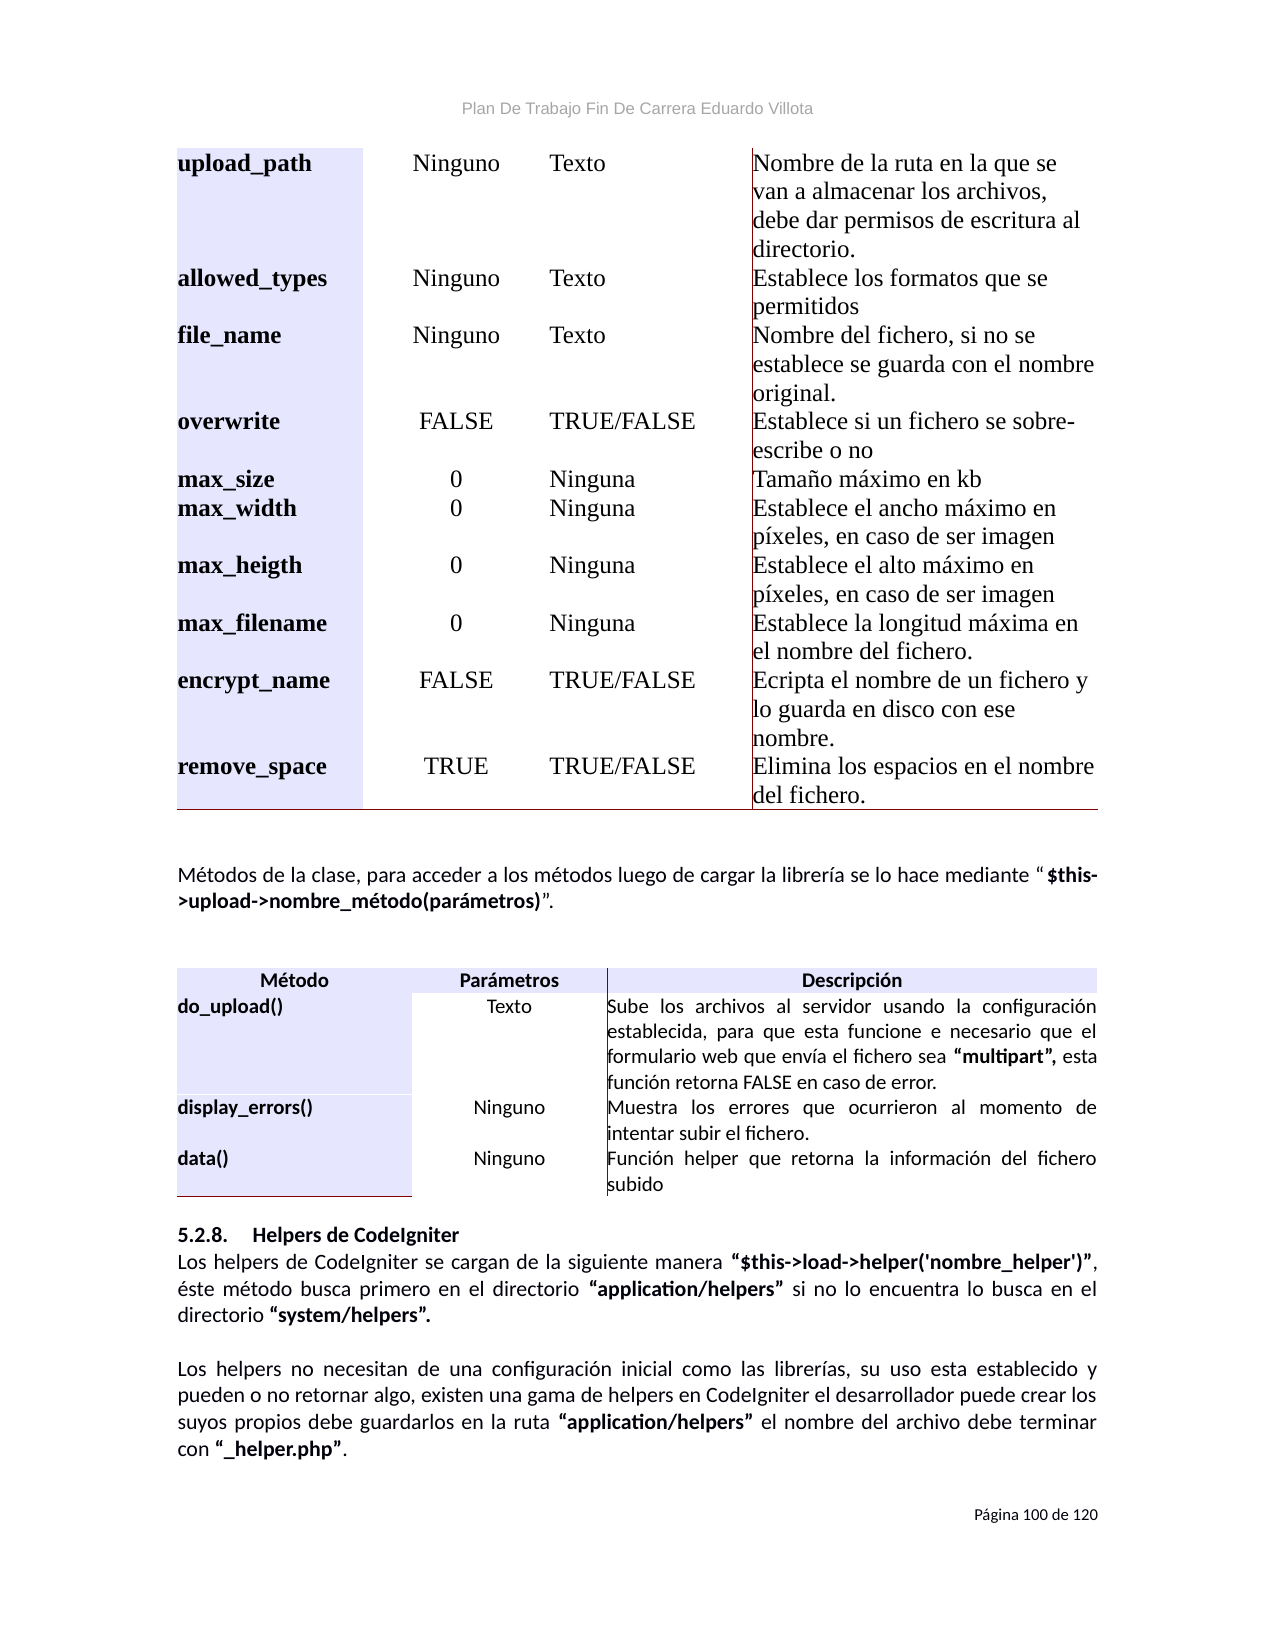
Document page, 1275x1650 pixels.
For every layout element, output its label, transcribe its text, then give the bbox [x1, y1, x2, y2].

table_cell data() [177, 1145, 412, 1196]
table_cell Ninguna [549, 464, 752, 493]
table_cell 0 [363, 464, 549, 493]
table_cell Establece el alto máximo en píxeles, en caso de ser imagen [753, 550, 1097, 608]
table_cell TRUE/FALSE [549, 751, 752, 809]
text Los helpers de CodeIgniter se cargan de la siguiente manera “$this->load->helper('nombre_helper')”, éste método busca primero en el directorio “application/helpers” si no lo encuentra lo busca en el directorio “system/helpers”. [177, 1248, 1098, 1328]
table_cell max_width [177, 493, 363, 550]
table_cell Sube los archivos al servidor usando la configuración establecida, para que esta funcione e necesario que el formulario web que envía el fichero sea “multipart”, esta función retorna FALSE en caso de error. [608, 993, 1097, 1094]
table_cell Nombre del fichero, si no se establece se guarda con el nombre original. [753, 320, 1097, 406]
table_cell allowed_types [177, 263, 363, 320]
text Métodos de la clase, para acceder a los métodos luego de cargar la librería se lo hace mediante “$this->upload->nombre_método(parámetros)”. [177, 861, 1098, 914]
table_cell remove_space [177, 751, 363, 809]
table_cell Establece la longitud máxima en el nombre del fichero. [753, 608, 1097, 665]
table_cell max_size [177, 464, 363, 493]
table_cell upload_path [177, 148, 363, 263]
table_cell encrypt_name [177, 665, 363, 751]
table_cell Ninguna [549, 608, 752, 665]
table_cell Texto [549, 263, 752, 320]
table_cell Tamaño máximo en kb [753, 464, 1097, 493]
table_cell Función helper que retorna la información del fichero subido [608, 1145, 1097, 1196]
table_cell 0 [363, 550, 549, 608]
table_cell Ninguna [549, 550, 752, 608]
table_cell Texto [549, 148, 752, 263]
table_cell Ecripta el nombre de un fichero y lo guarda en disco con ese nombre. [753, 665, 1097, 751]
table_header Descripción [608, 968, 1097, 993]
table_cell Ninguna [549, 493, 752, 550]
table_cell 0 [363, 493, 549, 550]
table_cell Establece si un fichero se sobre-escribe o no [753, 406, 1097, 464]
table_cell Ninguno [412, 1145, 607, 1196]
table_cell TRUE [363, 751, 549, 809]
table_cell Texto [549, 320, 752, 406]
table_cell file_name [177, 320, 363, 406]
table_cell Texto [412, 993, 607, 1094]
table_cell Ninguno [363, 148, 549, 263]
text 5.2.8. Helpers de CodeIgniter [177, 1222, 1098, 1248]
table_cell max_filename [177, 608, 363, 665]
table_cell do_upload() [177, 993, 412, 1094]
table_cell Ninguno [412, 1095, 607, 1145]
table_cell TRUE/FALSE [549, 406, 752, 464]
table_cell Ninguno [363, 263, 549, 320]
table_cell max_heigth [177, 550, 363, 608]
table_cell Establece los formatos que se permitidos [753, 263, 1097, 320]
text Los helpers no necesitan de una configuración inicial como las librerías, su uso esta establecido y pueden o no retornar algo, existen una gama de helpers en CodeIgniter el desarrollador puede crear los suyos propios debe guardarlos en la ruta “application/helpers” el nombre del archivo debe terminar con “_helper.php”. [177, 1355, 1098, 1462]
table_cell overwrite [177, 406, 363, 464]
table_cell 0 [363, 608, 549, 665]
table_cell Ninguno [363, 320, 549, 406]
table_cell FALSE [363, 665, 549, 751]
table_cell Muestra los errores que ocurrieron al momento de intentar subir el fichero. [608, 1095, 1097, 1145]
table_cell FALSE [363, 406, 549, 464]
table_cell Elimina los espacios en el nombre del fichero. [753, 751, 1097, 809]
table_cell Establece el ancho máximo en píxeles, en caso de ser imagen [753, 493, 1097, 550]
table_cell Nombre de la ruta en la que se van a almacenar los archivos, debe dar permisos de escritura al directorio. [753, 148, 1097, 263]
table_cell display_errors() [177, 1095, 412, 1145]
table_header Método [177, 968, 412, 993]
table_header Parámetros [412, 968, 607, 993]
table_cell TRUE/FALSE [549, 665, 752, 751]
